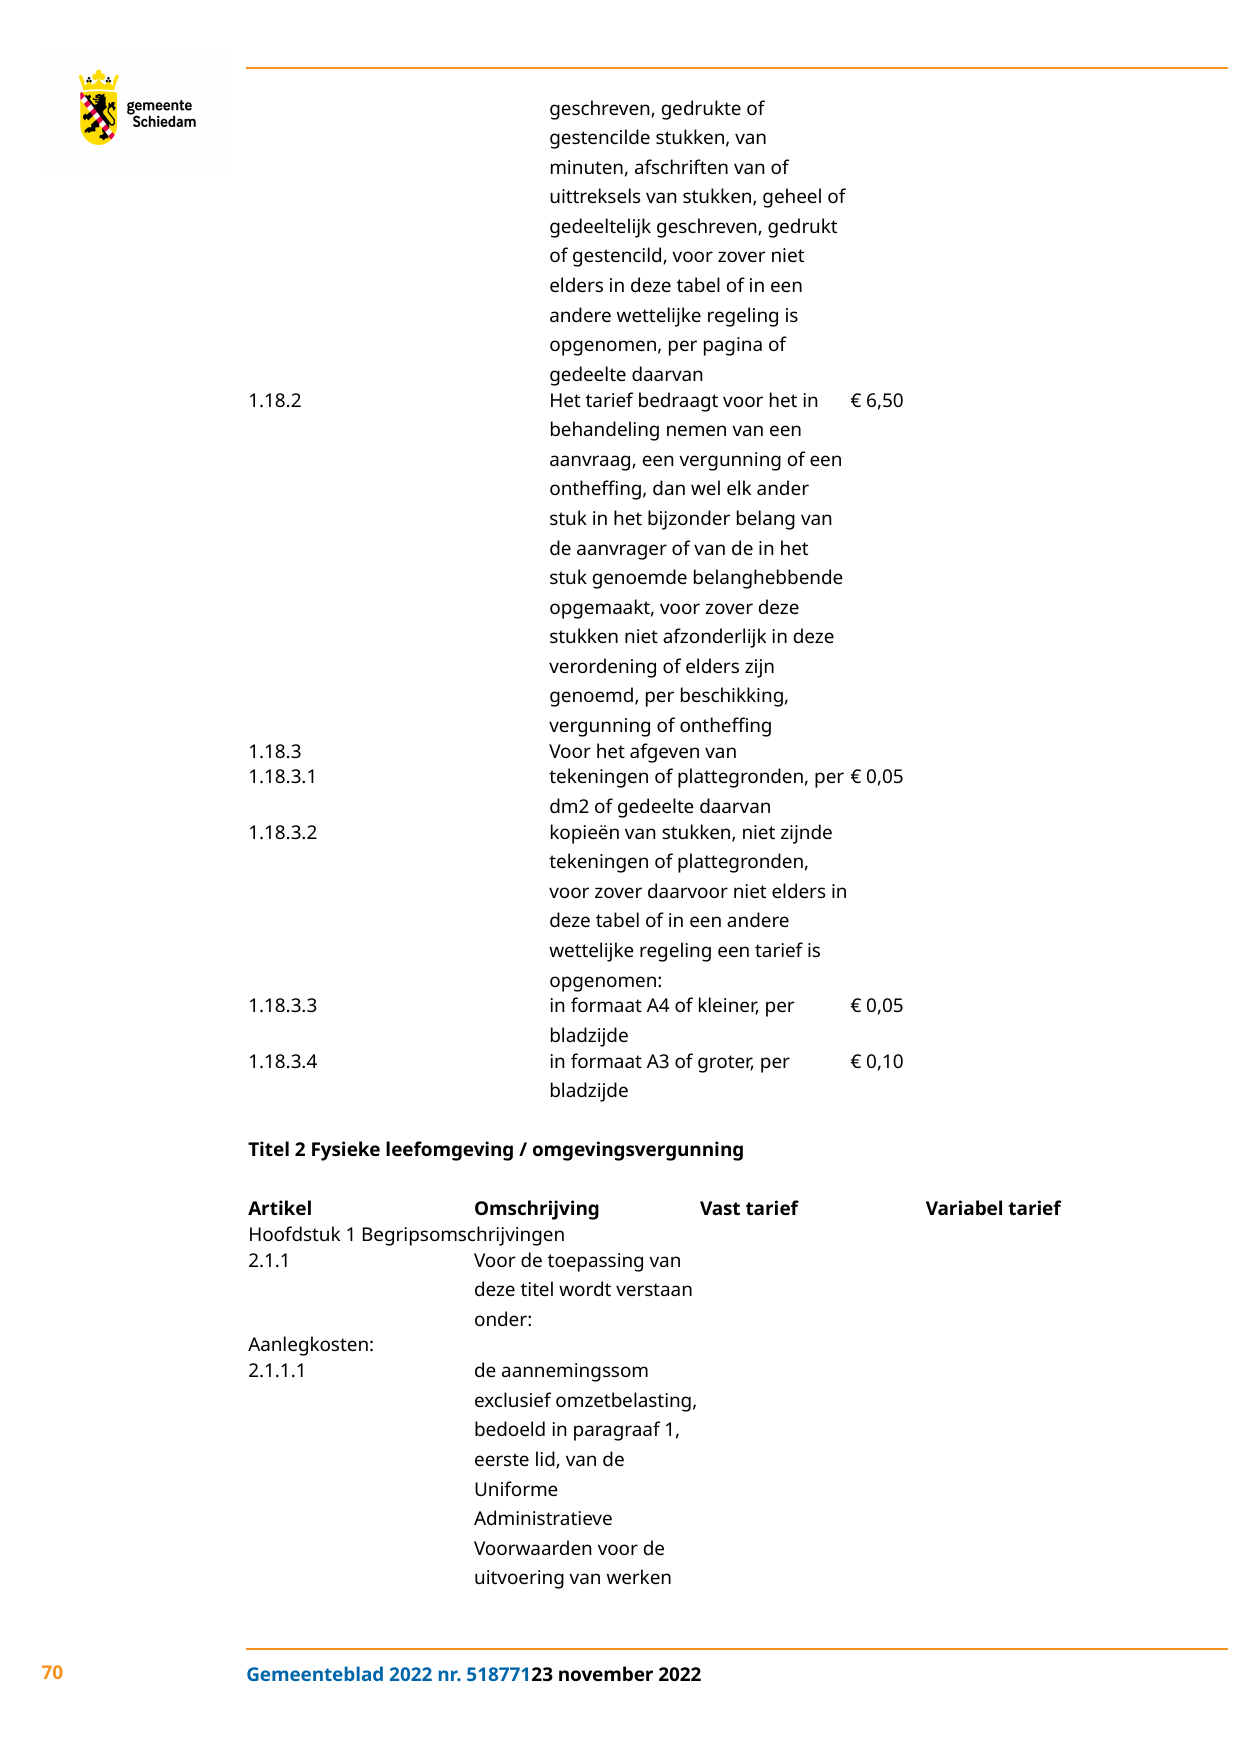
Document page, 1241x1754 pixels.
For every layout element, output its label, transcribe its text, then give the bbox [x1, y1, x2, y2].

table_cell € 0,05 [850, 993, 1152, 1048]
table_cell [700, 1358, 926, 1590]
table_cell [850, 819, 1152, 993]
table_cell 1.18.3.3 [248, 993, 549, 1048]
table_cell 2.1.1.1 [248, 1358, 474, 1590]
table_cell geschreven, gedrukte of gestencilde stukken, van minuten, afschriften van of uittreksels van stukken, geheel of gedeeltelijk geschreven, gedrukt of gestencild, voor zover niet elders in deze tabel of in een andere wettelijke regeling is opgenomen, per pagina of gedeelte daarvan [549, 95, 850, 387]
table_cell in formaat A3 of groter, per bladzijde [549, 1048, 850, 1103]
table_cell [926, 1247, 1152, 1332]
table_cell Hoofdstuk 1 Begripsomschrijvingen [248, 1221, 1152, 1247]
picture [41, 47, 231, 172]
table_header Omschrijving [474, 1195, 700, 1221]
table_cell € 0,05 [850, 764, 1152, 819]
table_cell Het tarief bedraagt voor het in behandeling nemen van een aanvraag, een vergunning of een ontheffing, dan wel elk ander stuk in het bijzonder belang van de aanvrager of van de in het stuk genoemde belanghebbende opgemaakt, voor zover deze stukken niet afzonderlijk in deze verordening of elders zijn genoemd, per beschikking, vergunning of ontheffing [549, 387, 850, 738]
table_cell 1.18.2 [248, 387, 549, 738]
table_cell € 0,10 [850, 1048, 1152, 1103]
table_cell tekeningen of plattegronden, per dm2 of gedeelte daarvan [549, 764, 850, 819]
table_cell 1.18.3.1 [248, 764, 549, 819]
table_cell Voor het afgeven van [549, 738, 850, 764]
table_cell 2.1.1 [248, 1247, 474, 1332]
table_cell 1.18.3.4 [248, 1048, 549, 1103]
table_header Variabel tarief [926, 1195, 1152, 1221]
table_cell [700, 1247, 926, 1332]
table_cell [926, 1358, 1152, 1590]
table_cell € 6,50 [850, 387, 1152, 738]
table_cell 1.18.3 [248, 738, 549, 764]
text Titel 2 Fysieke leefomgeving / omgevingsvergunning [248, 1136, 1152, 1162]
table_cell [248, 95, 549, 387]
table_cell [850, 95, 1152, 387]
table_header Artikel [248, 1195, 474, 1221]
table_header Vast tarief [700, 1195, 926, 1221]
table_cell in formaat A4 of kleiner, per bladzijde [549, 993, 850, 1048]
table_cell de aannemingssom exclusief omzetbelasting, bedoeld in paragraaf 1, eerste lid, van de Uniforme Administratieve Voorwaarden voor de uitvoering van werken [474, 1358, 700, 1590]
table_cell [850, 738, 1152, 764]
table_cell kopieën van stukken, niet zijnde tekeningen of plattegronden, voor zover daarvoor niet elders in deze tabel of in een andere wettelijke regeling een tarief is opgenomen: [549, 819, 850, 993]
table_cell Voor de toepassing van deze titel wordt verstaan onder: [474, 1247, 700, 1332]
table_cell 1.18.3.2 [248, 819, 549, 993]
table_cell Aanlegkosten: [248, 1332, 1152, 1357]
